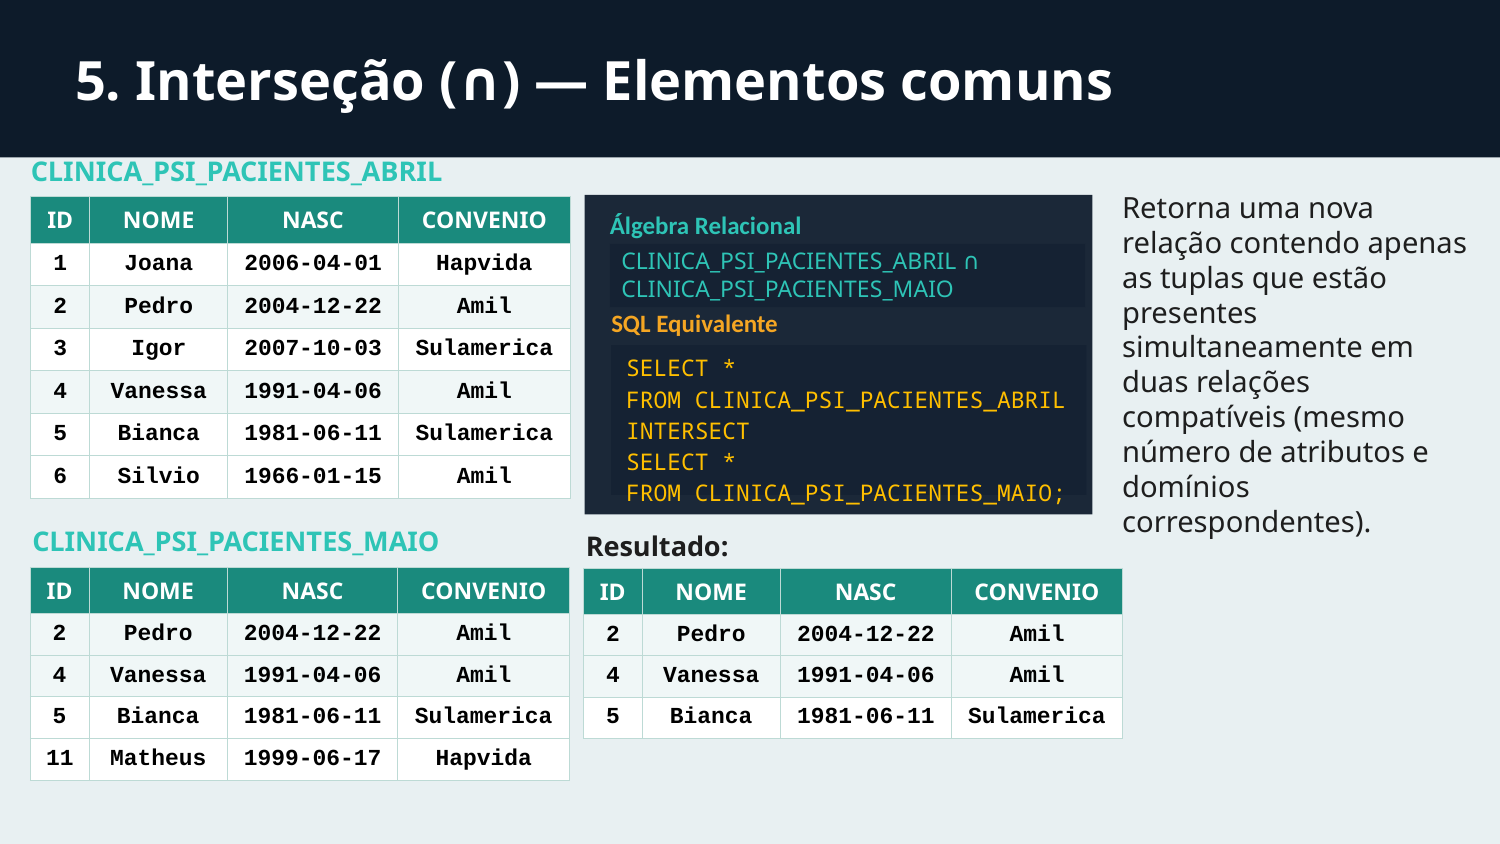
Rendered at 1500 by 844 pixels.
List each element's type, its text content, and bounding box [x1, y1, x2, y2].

text_box CLINICA_PSI_PACIENTES_ABRIL [30, 148, 499, 194]
table_header NOME [90, 197, 227, 243]
table_cell Vanessa [90, 656, 227, 696]
table_header CONVENIO [398, 568, 569, 613]
table_cell Matheus [90, 739, 227, 780]
table_header CONVENIO [952, 569, 1122, 614]
table_cell Pedro [643, 615, 780, 655]
table_cell Vanessa [643, 656, 780, 697]
table_cell Amil [398, 614, 569, 655]
table_cell 6 [31, 456, 89, 498]
table_cell Sulamerica [399, 414, 570, 455]
table_header NASC [781, 569, 951, 614]
table_cell Joana [90, 244, 227, 285]
table_header ID [31, 568, 89, 613]
table_cell Bianca [90, 414, 227, 455]
table_cell 1999-06-17 [228, 739, 397, 780]
table_cell Sulamerica [399, 329, 570, 370]
table_cell Amil [952, 615, 1122, 655]
table_cell Hapvida [398, 739, 569, 780]
table_cell 1981-06-11 [228, 414, 398, 455]
table_cell 5 [31, 414, 89, 455]
table_cell Amil [399, 286, 570, 328]
table_cell Vanessa [90, 371, 227, 413]
table_cell 5 [584, 698, 642, 738]
table_cell Sulamerica [398, 697, 569, 738]
table_cell 2004-12-22 [228, 614, 397, 655]
table_cell 4 [31, 371, 89, 413]
table_header NASC [228, 568, 397, 613]
text_box Resultado: [585, 523, 886, 568]
table_cell 2004-12-22 [781, 615, 951, 655]
table_cell Amil [952, 656, 1122, 697]
table_header NOME [643, 569, 780, 614]
table_cell Amil [398, 656, 569, 696]
text_box SELECT * FROM CLINICA_PSI_PACIENTES_ABRIL INTERSECT SELECT * FROM CLINICA_PSI_PACIENTES_MAIO; [611, 345, 1087, 495]
table_cell Amil [399, 456, 570, 498]
table_cell Silvio [90, 456, 227, 498]
table_cell 3 [31, 329, 89, 370]
table_cell Sulamerica [952, 698, 1122, 738]
table_cell 2007-10-03 [228, 329, 398, 370]
table_cell 1991-04-06 [228, 656, 397, 696]
table_header NASC [228, 197, 398, 243]
table_header NOME [90, 568, 227, 613]
table_cell 4 [584, 656, 642, 697]
text_box Retorna uma nova relação contendo apenas as tuplas que estão presentes simultaneamente em duas relações compatíveis (mesmo número de atributos e domínios correspondentes). [1122, 188, 1477, 544]
table_cell 2004-12-22 [228, 286, 398, 328]
table_cell Hapvida [399, 244, 570, 285]
table_cell 2 [31, 614, 89, 655]
table_cell 2006-04-01 [228, 244, 398, 285]
table_cell Bianca [643, 698, 780, 738]
text_box [584, 194, 1093, 515]
table_cell 11 [31, 739, 89, 780]
table_cell Igor [90, 329, 227, 370]
text_box SQL Equivalente [611, 300, 1087, 345]
text_box 5. Interseção (∩) — Elementos comuns [74, 22, 1425, 135]
table_cell 2 [31, 286, 89, 328]
text_box CLINICA_PSI_PACIENTES_MAIO [32, 518, 546, 564]
table_cell 1981-06-11 [228, 697, 397, 738]
text_box CLINICA_PSI_PACIENTES_ABRIL ∩ CLINICA_PSI_PACIENTES_MAIO [621, 246, 1074, 284]
table_cell Amil [399, 371, 570, 413]
table_cell Bianca [90, 697, 227, 738]
text_box [0, 0, 1500, 158]
table_header ID [584, 569, 642, 614]
table_cell 1991-04-06 [781, 656, 951, 697]
table_cell 1966-01-15 [228, 456, 398, 498]
table_cell 1 [31, 244, 89, 285]
table_cell 2 [584, 615, 642, 655]
table_cell 1981-06-11 [781, 698, 951, 738]
table_cell 5 [31, 697, 89, 738]
table_cell Pedro [90, 286, 227, 328]
table_cell 1991-04-06 [228, 371, 398, 413]
table_header ID [31, 197, 89, 243]
text_box Álgebra Relacional [609, 201, 1086, 243]
table_cell 4 [31, 656, 89, 696]
table_header CONVENIO [399, 197, 570, 243]
table_cell Pedro [90, 614, 227, 655]
